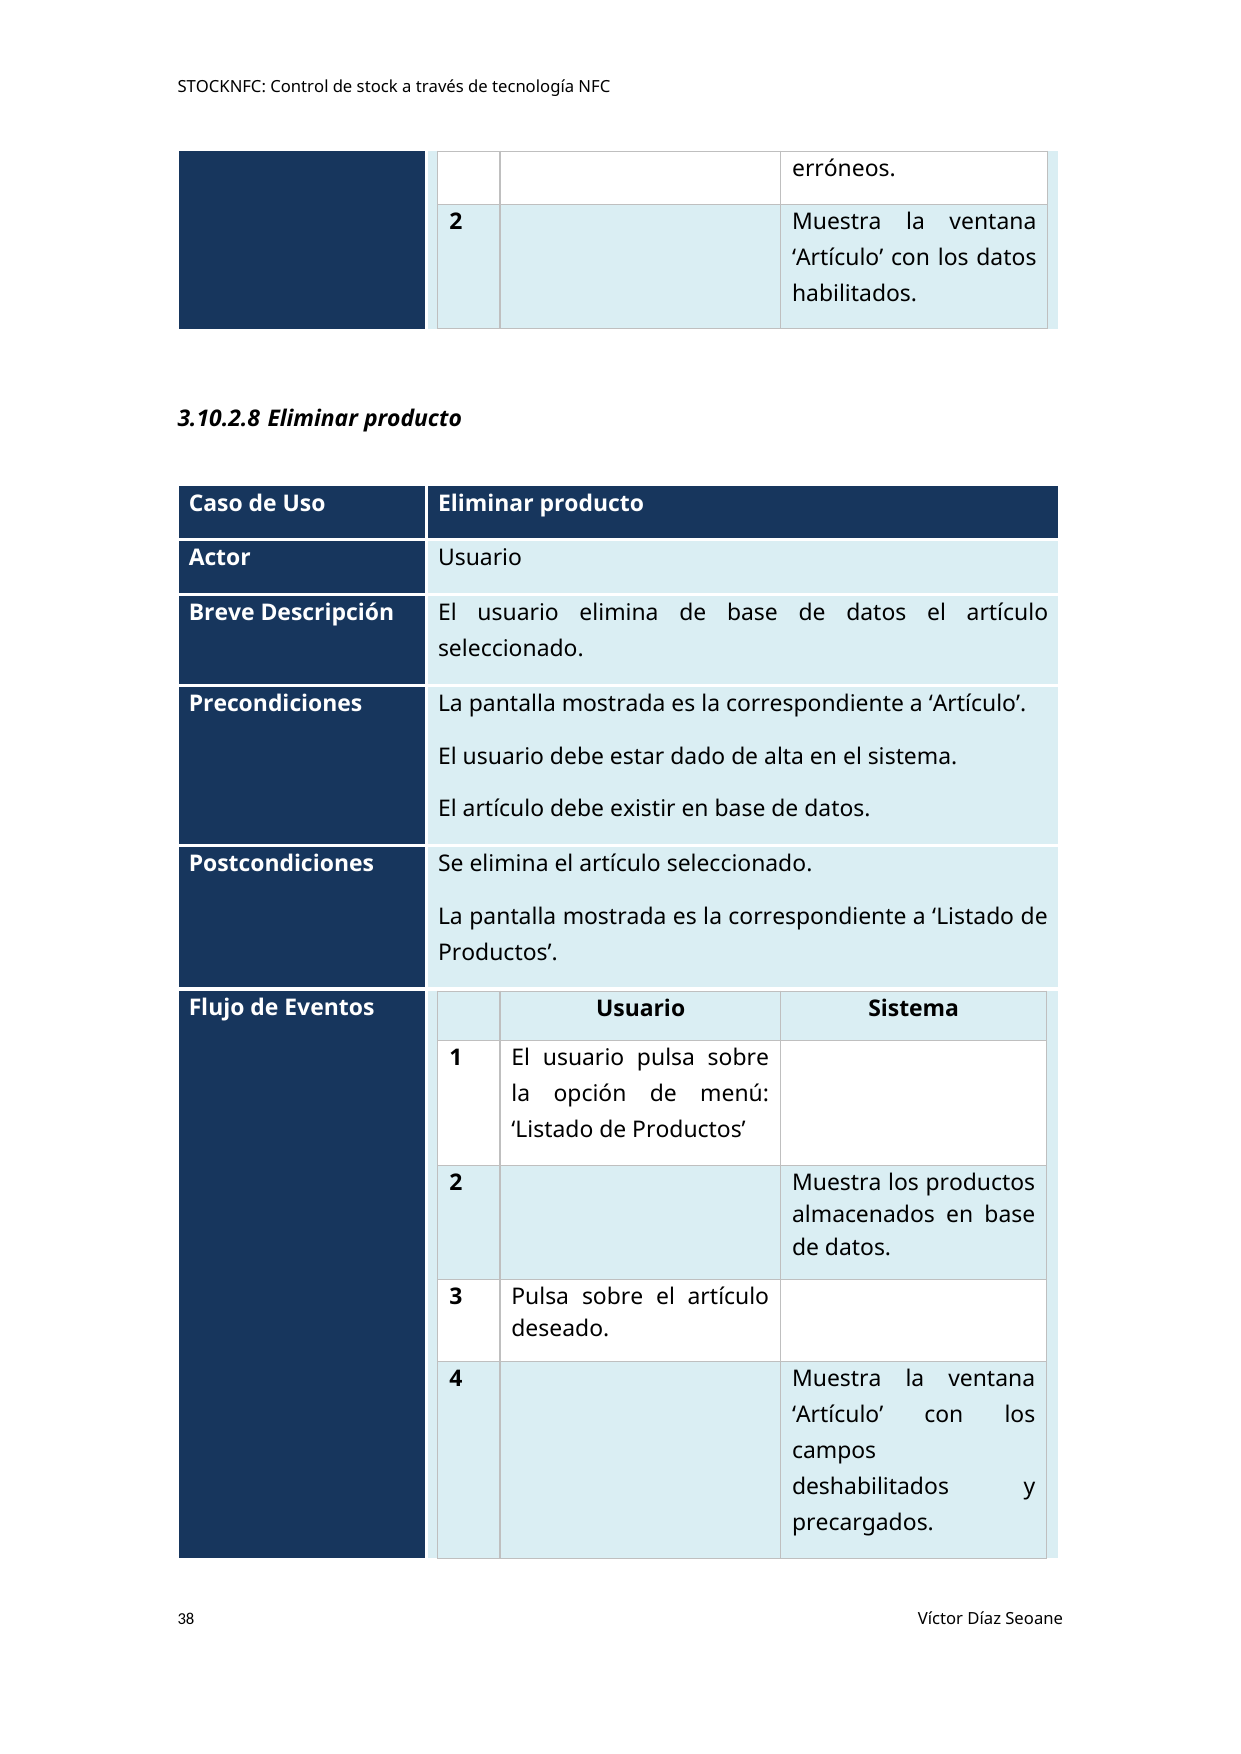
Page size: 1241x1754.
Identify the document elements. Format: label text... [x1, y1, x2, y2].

table_cell Se elimina el artículo seleccionado. La pantalla mostrada es la correspondiente a ‘Listado de Productos’. [428, 847, 1058, 987]
table_cell El usuario elimina de base de datos el artículo seleccionado. [428, 596, 1058, 684]
table_cell [1047, 991, 1058, 1558]
table_cell erróneos. [781, 152, 1047, 204]
table_cell Muestra la ventana ‘Artículo’ con los datos habilitados. [781, 205, 1047, 328]
table_cell [501, 205, 780, 328]
table_cell [781, 1041, 1046, 1165]
table_cell [428, 991, 437, 1558]
table_cell [501, 152, 780, 204]
table_cell 2 [438, 1166, 499, 1279]
table_cell [501, 1166, 780, 1279]
table_cell [1048, 151, 1058, 329]
table_cell Precondiciones [179, 687, 425, 844]
table_header Caso de Uso [179, 486, 425, 538]
table_cell Breve Descripción [179, 596, 425, 684]
table_cell [438, 152, 499, 204]
table_cell [428, 151, 437, 329]
table_header Eliminar producto [428, 486, 1058, 538]
table_cell 4 [438, 1362, 499, 1557]
table_cell 1 [438, 1041, 499, 1165]
subtitle Eliminar producto [177, 402, 1063, 433]
table_cell 2 [438, 205, 499, 328]
table_cell Muestra la ventana ‘Artículo’ con los campos deshabilitados y precargados. [781, 1362, 1046, 1557]
table_cell [781, 1280, 1046, 1361]
table_header Sistema [781, 992, 1046, 1040]
table_cell Actor [179, 541, 425, 593]
table_cell [501, 1362, 780, 1557]
table_cell Usuario [428, 541, 1058, 593]
table_header [438, 992, 499, 1040]
table_cell [179, 151, 425, 329]
table_cell La pantalla mostrada es la correspondiente a ‘Artículo’. El usuario debe estar dado de alta en el sistema. El artículo debe existir en base de datos. [428, 687, 1058, 844]
table_cell Flujo de Eventos [179, 991, 425, 1558]
table_cell Postcondiciones [179, 847, 425, 987]
table_cell Muestra los productos almacenados en base de datos. [781, 1166, 1046, 1279]
table_header Usuario [501, 992, 780, 1040]
table_cell El usuario pulsa sobre la opción de menú: ‘Listado de Productos’ [501, 1041, 780, 1165]
table_cell Pulsa sobre el artículo deseado. [501, 1280, 780, 1361]
table_cell 3 [438, 1280, 499, 1361]
